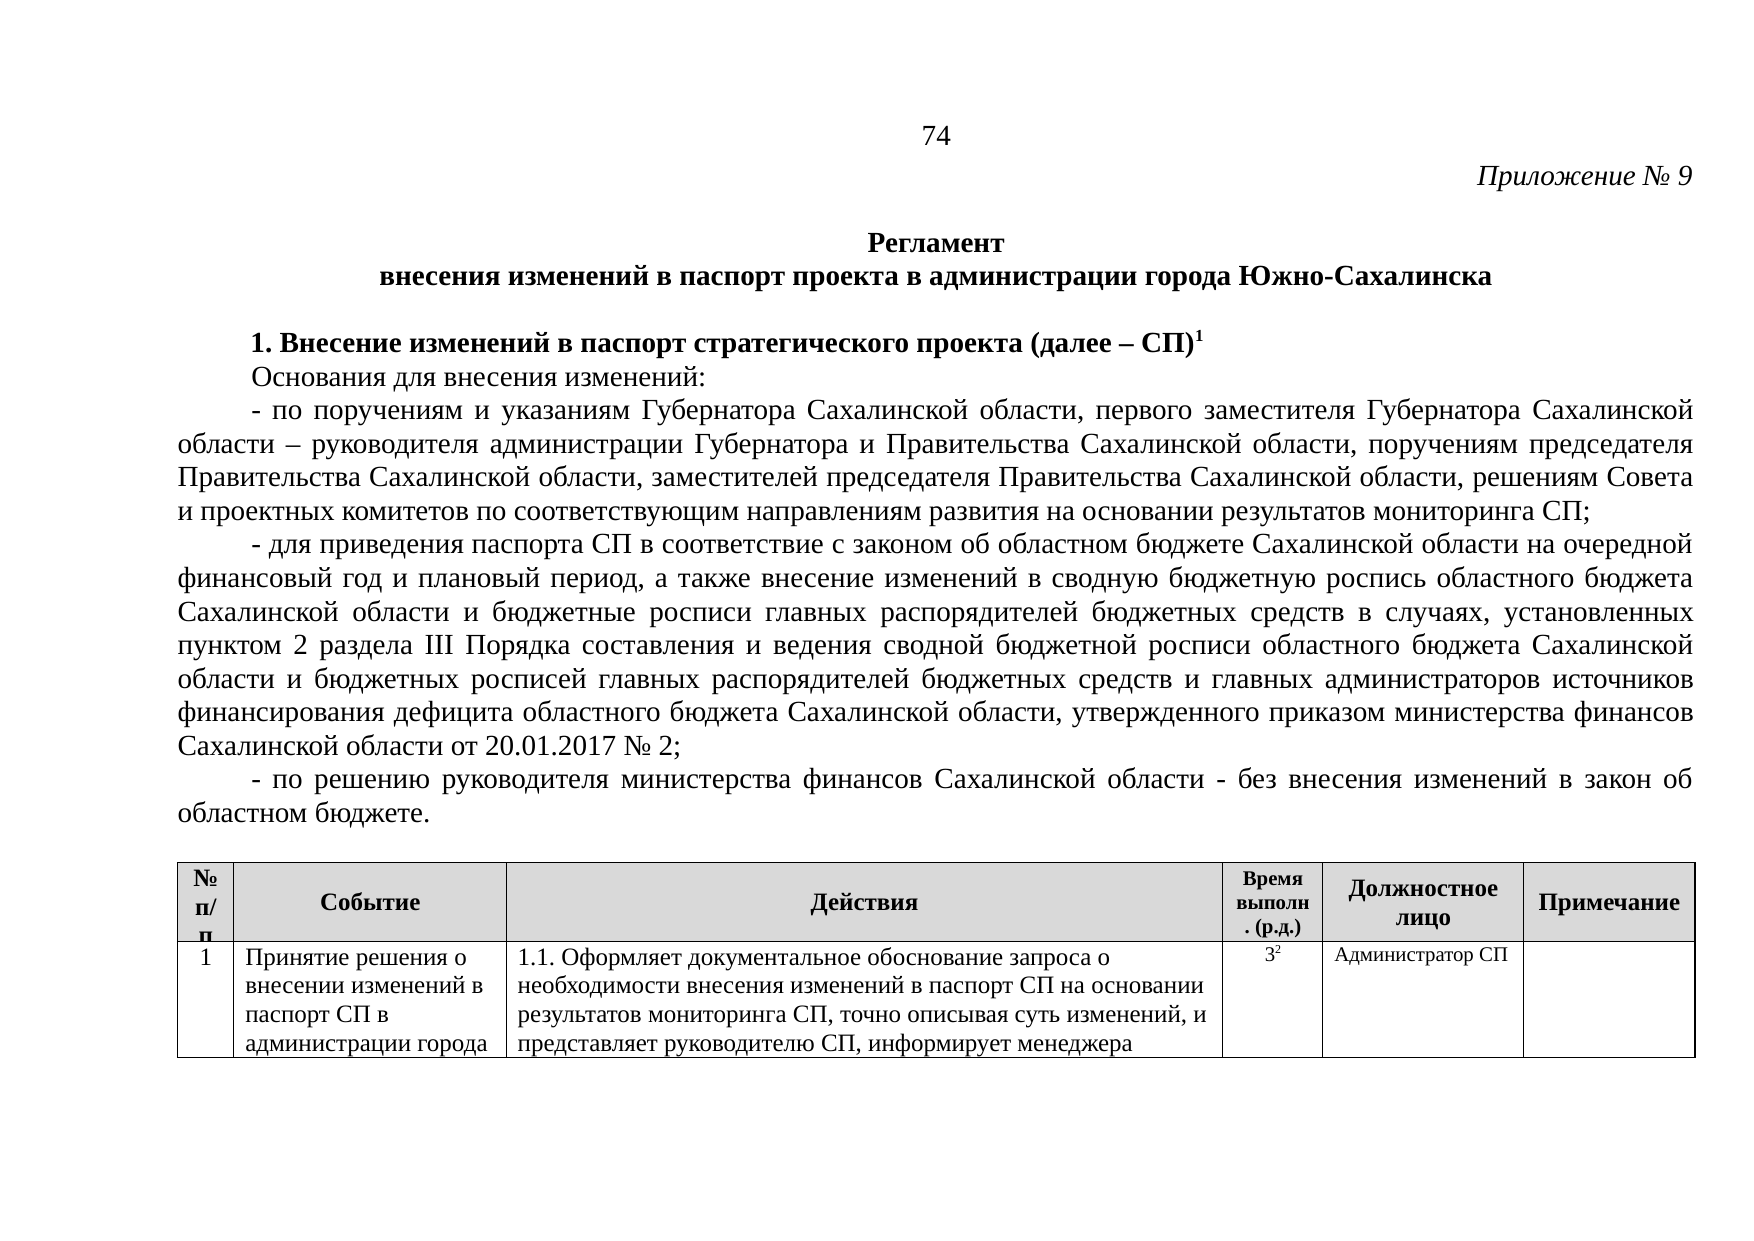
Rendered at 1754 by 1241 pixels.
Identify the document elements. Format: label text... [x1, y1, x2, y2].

table_header Время выполн. (р.д.) [1223, 863, 1322, 941]
table_header Должностное лицо [1323, 863, 1523, 941]
table_cell Принятие решения о внесении изменений в паспорт СП в администрации города [234, 942, 506, 1057]
text Приложение № 9 [177, 158, 1695, 191]
table_header Событие [234, 863, 506, 941]
table_cell 1.1. Оформляет документальное обоснование запроса о необходимости внесения изменений в паспорт СП на основании результатов мониторинга СП, точно описывая суть изменений, и представляет руководителю СП, информирует менеджера [507, 942, 1222, 1057]
text - для приведения паспорта СП в соответствие с законом об областном бюджете Сахалинской области на очередной финансовый год и плановый период, а также внесение изменений в сводную бюджетную роспись областного бюджета Сахалинской области и бюджетные росписи главных распорядителей бюджетных средств в случаях, установленных пунктом 2 раздела III Порядка составления и ведения сводной бюджетной росписи областного бюджета Сахалинской области и бюджетных росписей главных распорядителей бюджетных средств и главных администраторов источников финансирования дефицита областного бюджета Сахалинской области, утвержденного приказом министерства финансов Сахалинской области от 20.01.2017 № 2; [177, 527, 1695, 761]
table_header Примечание [1524, 863, 1694, 941]
table_cell [1524, 942, 1694, 1057]
text - по поручениям и указаниям Губернатора Сахалинской области, первого заместителя Губернатора Сахалинской области – руководителя администрации Губернатора и Правительства Сахалинской области, поручениям председателя Правительства Сахалинской области, заместителей председателя Правительства Сахалинской области, решениям Совета и проектных комитетов по соответствующим направлениям развития на основании результатов мониторинга СП; [177, 392, 1695, 527]
table_header № п/п [178, 863, 233, 941]
table_cell 32 [1223, 942, 1322, 1057]
table_cell Администратор СП [1323, 942, 1523, 1057]
text - по решению руководителя министерства финансов Сахалинской области - без внесения изменений в закон об областном бюджете. [177, 761, 1695, 828]
text Основания для внесения изменений: [177, 359, 1695, 392]
text Регламент [177, 225, 1695, 258]
text 1. Внесение изменений в паспорт стратегического проекта (далее – СП)1 [177, 325, 1695, 359]
table_header Действия [507, 863, 1222, 941]
text внесения изменений в паспорт проекта в администрации города Южно-Сахалинска [177, 258, 1695, 292]
table_cell 1 [178, 942, 233, 1057]
